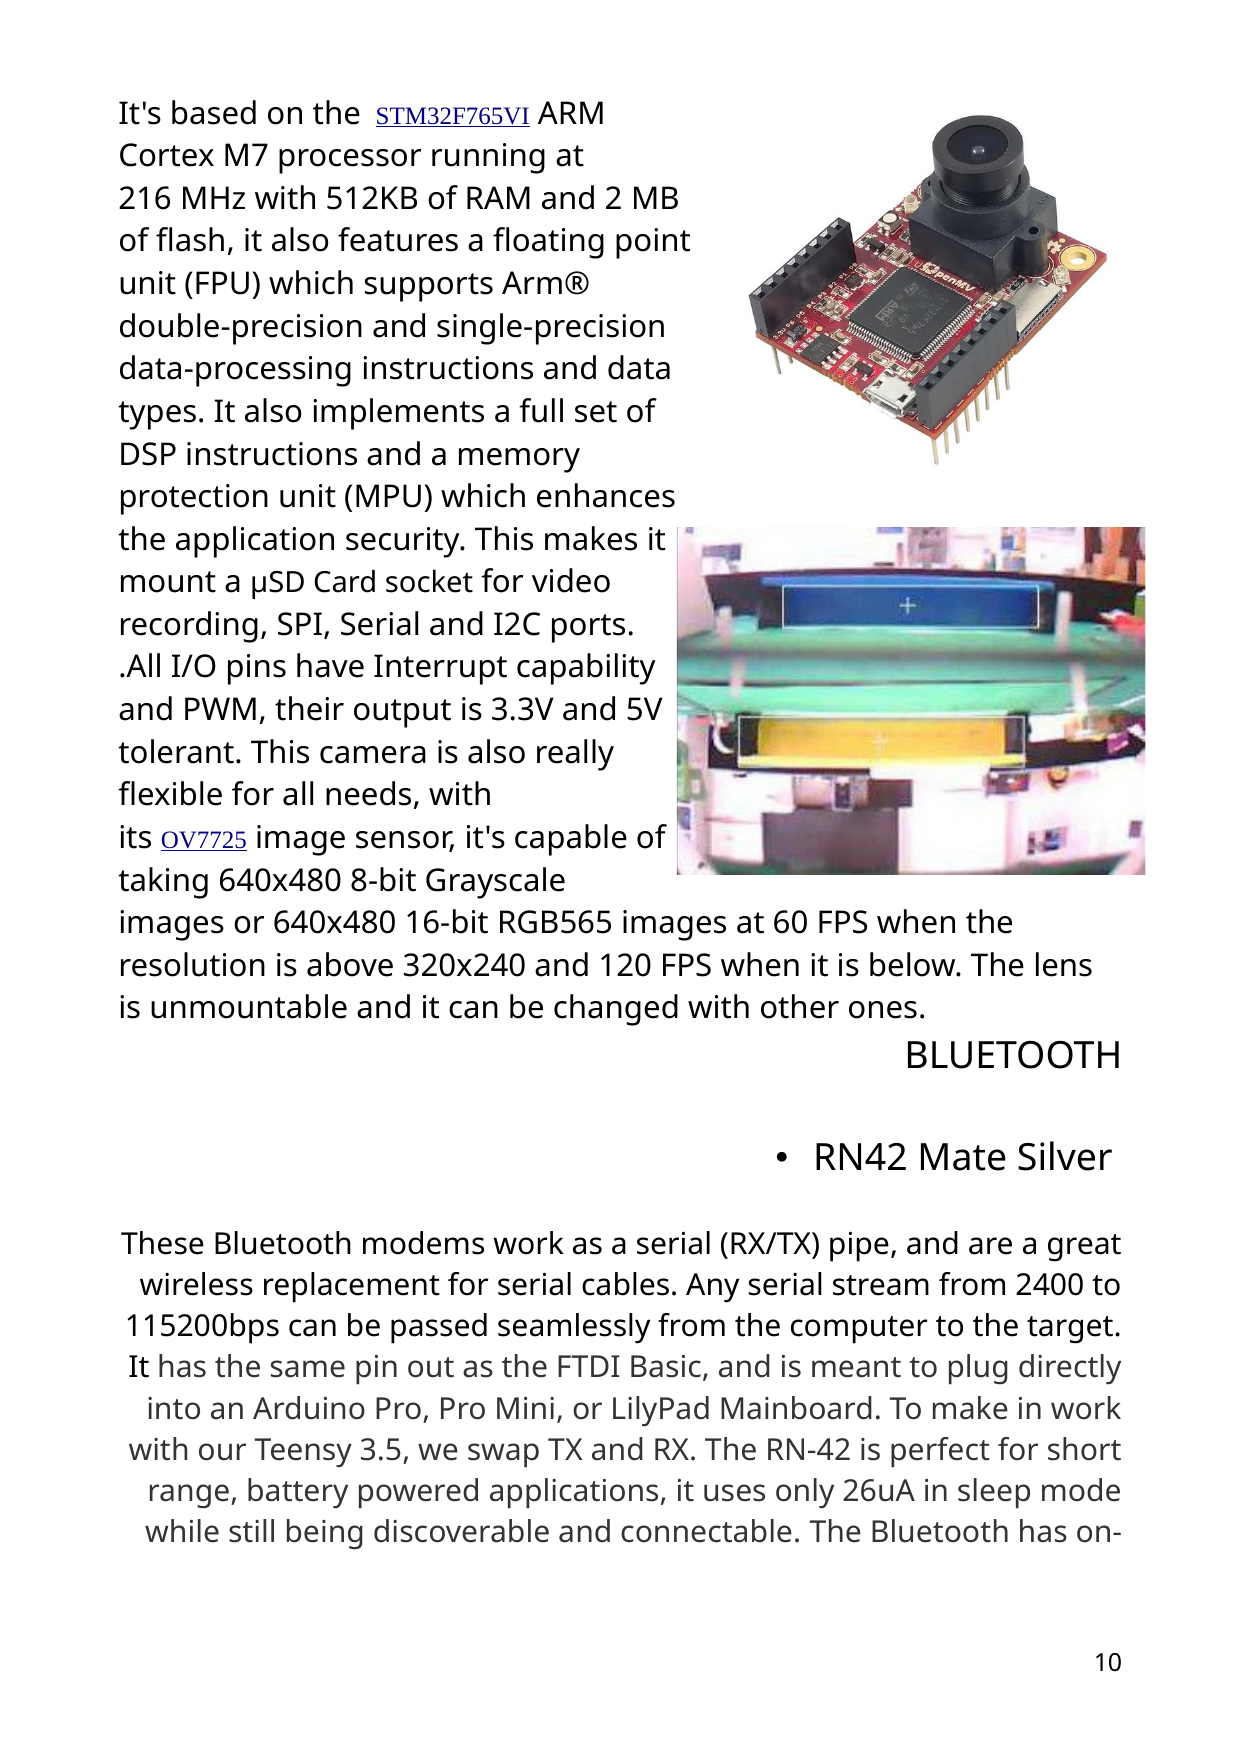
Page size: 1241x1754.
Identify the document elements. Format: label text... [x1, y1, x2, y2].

text .All I/O pins have Interrupt capability and PWM, their output is 3.3V and 5V tolerant. This camera is also really flexible for all needs, with its OV7725 image sensor, it's capable of taking 640x480 8-bit Grayscale images or 640x480 16-bit RGB565 images at 60 FPS when the resolution is above 320x240 and 120 FPS when it is below. The lens is unmountable and it can be changed with other ones. [118, 875, 1122, 1028]
picture [726, 90, 1129, 489]
text It's based on the STM32F765VI ARM Cortex M7 processor running at 216 MHz with 512KB of RAM and 2 MB of flash, it also features a floating point unit (FPU) which supports Arm® double-precision and single-precision data-processing instructions and data types. It also implements a full set of DSP instructions and a memory protection unit (MPU) which enhances the application security. This makes it mount a μSD Card socket for video recording, SPI, Serial and I2C ports. [118, 489, 1122, 644]
picture [676, 527, 1146, 875]
list RN42 Mate Silver [156, 1130, 1122, 1181]
text BLUETOOTH [118, 1028, 1122, 1079]
text These Bluetooth modems work as a serial (RX/TX) pipe, and are a great wireless replacement for serial cables. Any serial stream from 2400 to 115200bps can be passed seamlessly from the computer to the target. It has the same pin out as the FTDI Basic, and is meant to plug directly into an Arduino Pro, Pro Mini, or LilyPad Mainboard. To make in work with our Teensy 3.5, we swap TX and RX. The RN-42 is perfect for short range, battery powered applications, it uses only 26uA in sleep mode while still being discoverable and connectable. The Bluetooth has on- [118, 1222, 1122, 1551]
